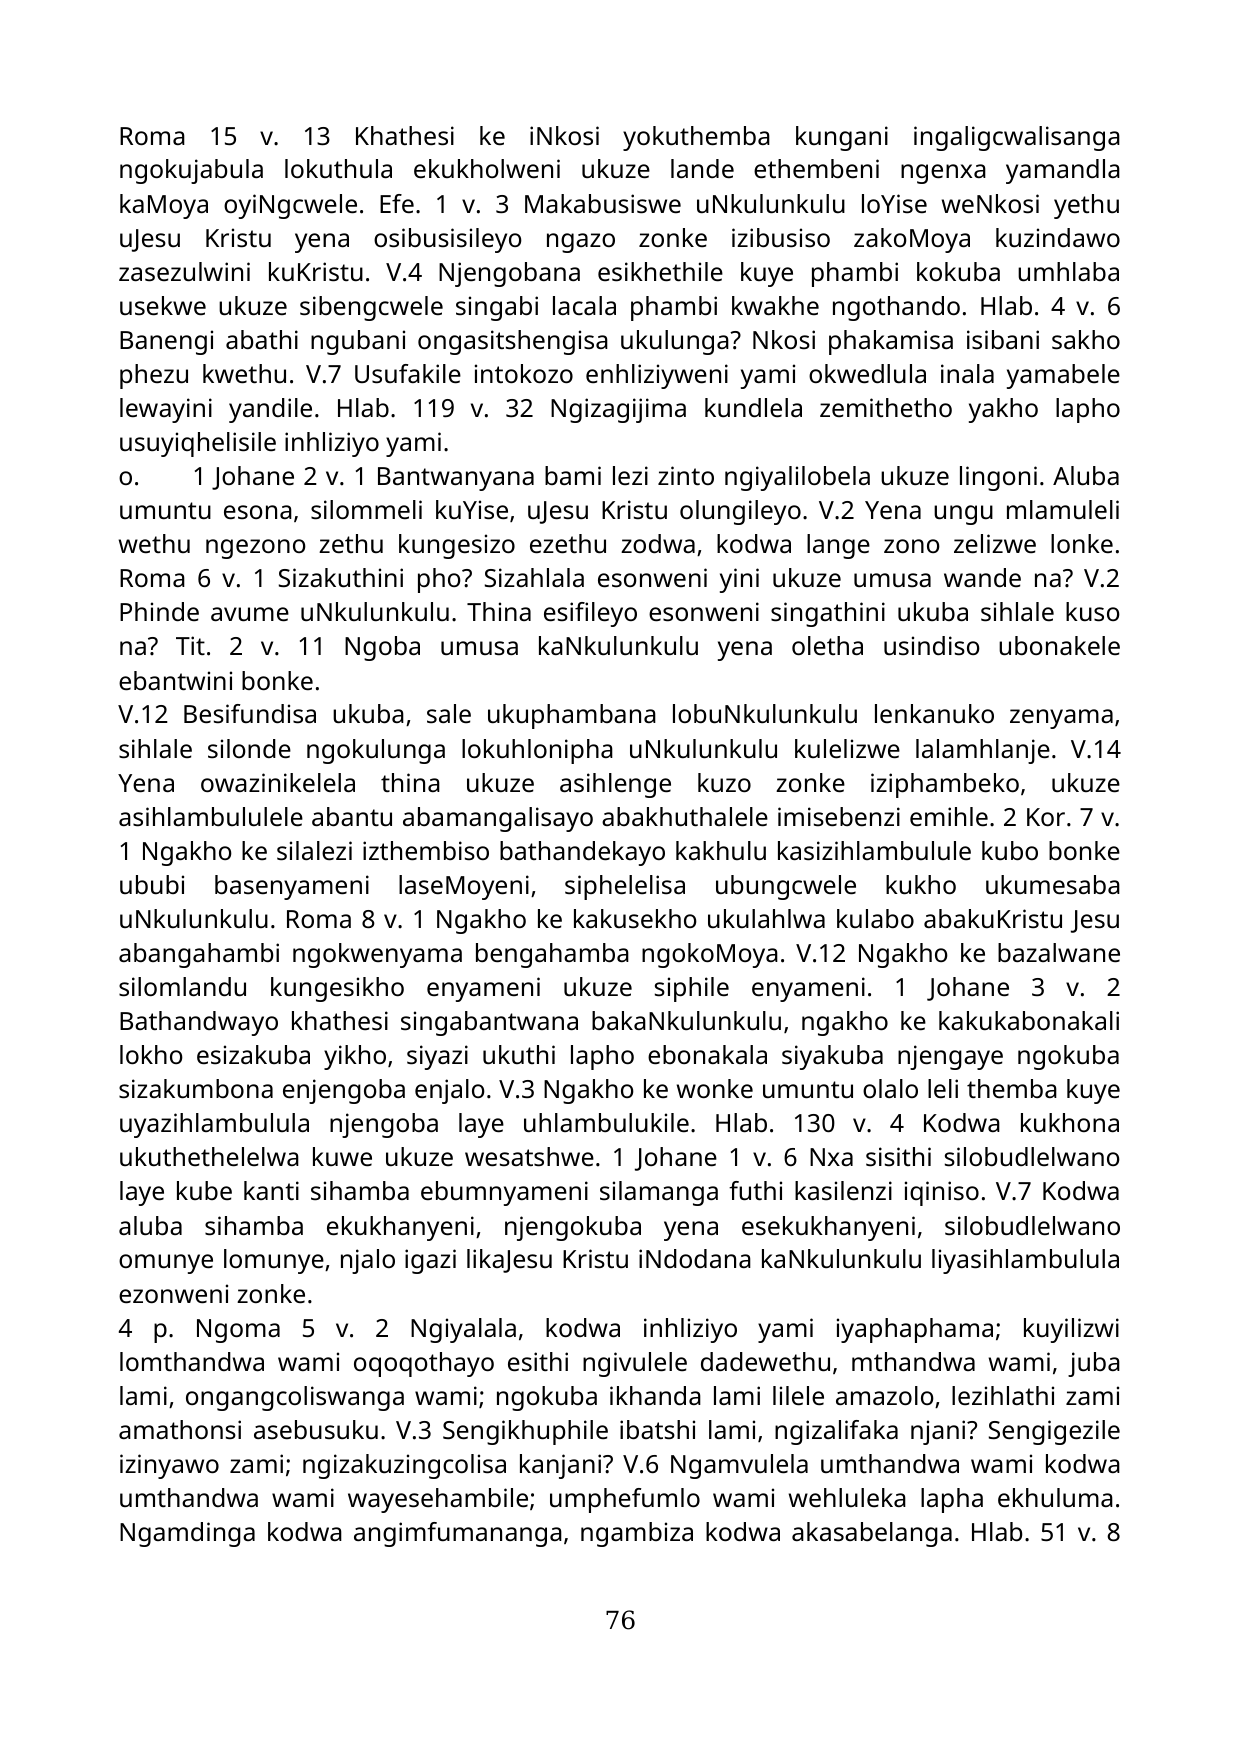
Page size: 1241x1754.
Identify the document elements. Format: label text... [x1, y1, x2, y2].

text o. 1 Johane 2 v. 1 Bantwanyana bami lezi zinto ngiyalilobela ukuze lingoni. Aluba umuntu esona, silommeli kuYise, uJesu Kristu olungileyo. V.2 Yena ungu mlamuleli wethu ngezono zethu kungesizo ezethu zodwa, kodwa lange zono zelizwe lonke. Roma 6 v. 1 Sizakuthini pho? Sizahlala esonweni yini ukuze umusa wande na? V.2 Phinde avume uNkulunkulu. Thina esifileyo esonweni singathini ukuba sihlale kuso na? Tit. 2 v. 11 Ngoba umusa kaNkulunkulu yena oletha usindiso ubonakele ebantwini bonke. [118, 459, 1122, 697]
text Roma 15 v. 13 Khathesi ke iNkosi yokuthemba kungani ingaligcwalisanga ngokujabula lokuthula ekukholweni ukuze lande ethembeni ngenxa yamandla kaMoya oyiNgcwele. Efe. 1 v. 3 Makabusiswe uNkulunkulu loYise weNkosi yethu uJesu Kristu yena osibusisileyo ngazo zonke izibusiso zakoMoya kuzindawo zasezulwini kuKristu. V.4 Njengobana esikhethile kuye phambi kokuba umhlaba usekwe ukuze sibengcwele singabi lacala phambi kwakhe ngothando. Hlab. 4 v. 6 Banengi abathi ngubani ongasitshengisa ukulunga? Nkosi phakamisa isibani sakho phezu kwethu. V.7 Usufakile intokozo enhliziyweni yami okwedlula inala yamabele lewayini yandile. Hlab. 119 v. 32 Ngizagijima kundlela zemithetho yakho lapho usuyiqhelisile inhliziyo yami. [118, 118, 1122, 459]
text 4 p. Ngoma 5 v. 2 Ngiyalala, kodwa inhliziyo yami iyaphaphama; kuyilizwi lomthandwa wami oqoqothayo esithi ngivulele dadewethu, mthandwa wami, juba lami, ongangcoliswanga wami; ngokuba ikhanda lami lilele amazolo, lezihlathi zami amathonsi asebusuku. V.3 Sengikhuphile ibatshi lami, ngizalifaka njani? Sengigezile izinyawo zami; ngizakuzingcolisa kanjani? V.6 Ngamvulela umthandwa wami kodwa umthandwa wami wayesehambile; umphefumlo wami wehluleka lapha ekhuluma. Ngamdinga kodwa angimfumananga, ngambiza kodwa akasabelanga. Hlab. 51 v. 8 [118, 1310, 1122, 1549]
text V.12 Besifundisa ukuba, sale ukuphambana lobuNkulunkulu lenkanuko zenyama, sihlale silonde ngokulunga lokuhlonipha uNkulunkulu kulelizwe lalamhlanje. V.14 Yena owazinikelela thina ukuze asihlenge kuzo zonke iziphambeko, ukuze asihlambululele abantu abamangalisayo abakhuthalele imisebenzi emihle. 2 Kor. 7 v. 1 Ngakho ke silalezi izthembiso bathandekayo kakhulu kasizihlambulule kubo bonke ububi basenyameni laseMoyeni, siphelelisa ubungcwele kukho ukumesaba uNkulunkulu. Roma 8 v. 1 Ngakho ke kakusekho ukulahlwa kulabo abakuKristu Jesu abangahambi ngokwenyama bengahamba ngokoMoya. V.12 Ngakho ke bazalwane silomlandu kungesikho enyameni ukuze siphile enyameni. 1 Johane 3 v. 2 Bathandwayo khathesi singabantwana bakaNkulunkulu, ngakho ke kakukabonakali lokho esizakuba yikho, siyazi ukuthi lapho ebonakala siyakuba njengaye ngokuba sizakumbona enjengoba enjalo. V.3 Ngakho ke wonke umuntu olalo leli themba kuye uyazihlambulula njengoba laye uhlambulukile. Hlab. 130 v. 4 Kodwa kukhona ukuthethelelwa kuwe ukuze wesatshwe. 1 Johane 1 v. 6 Nxa sisithi silobudlelwano laye kube kanti sihamba ebumnyameni silamanga futhi kasilenzi iqiniso. V.7 Kodwa aluba sihamba ekukhanyeni, njengokuba yena esekukhanyeni, silobudlelwano omunye lomunye, njalo igazi likaJesu Kristu iNdodana kaNkulunkulu liyasihlambulula ezonweni zonke. [118, 697, 1122, 1310]
